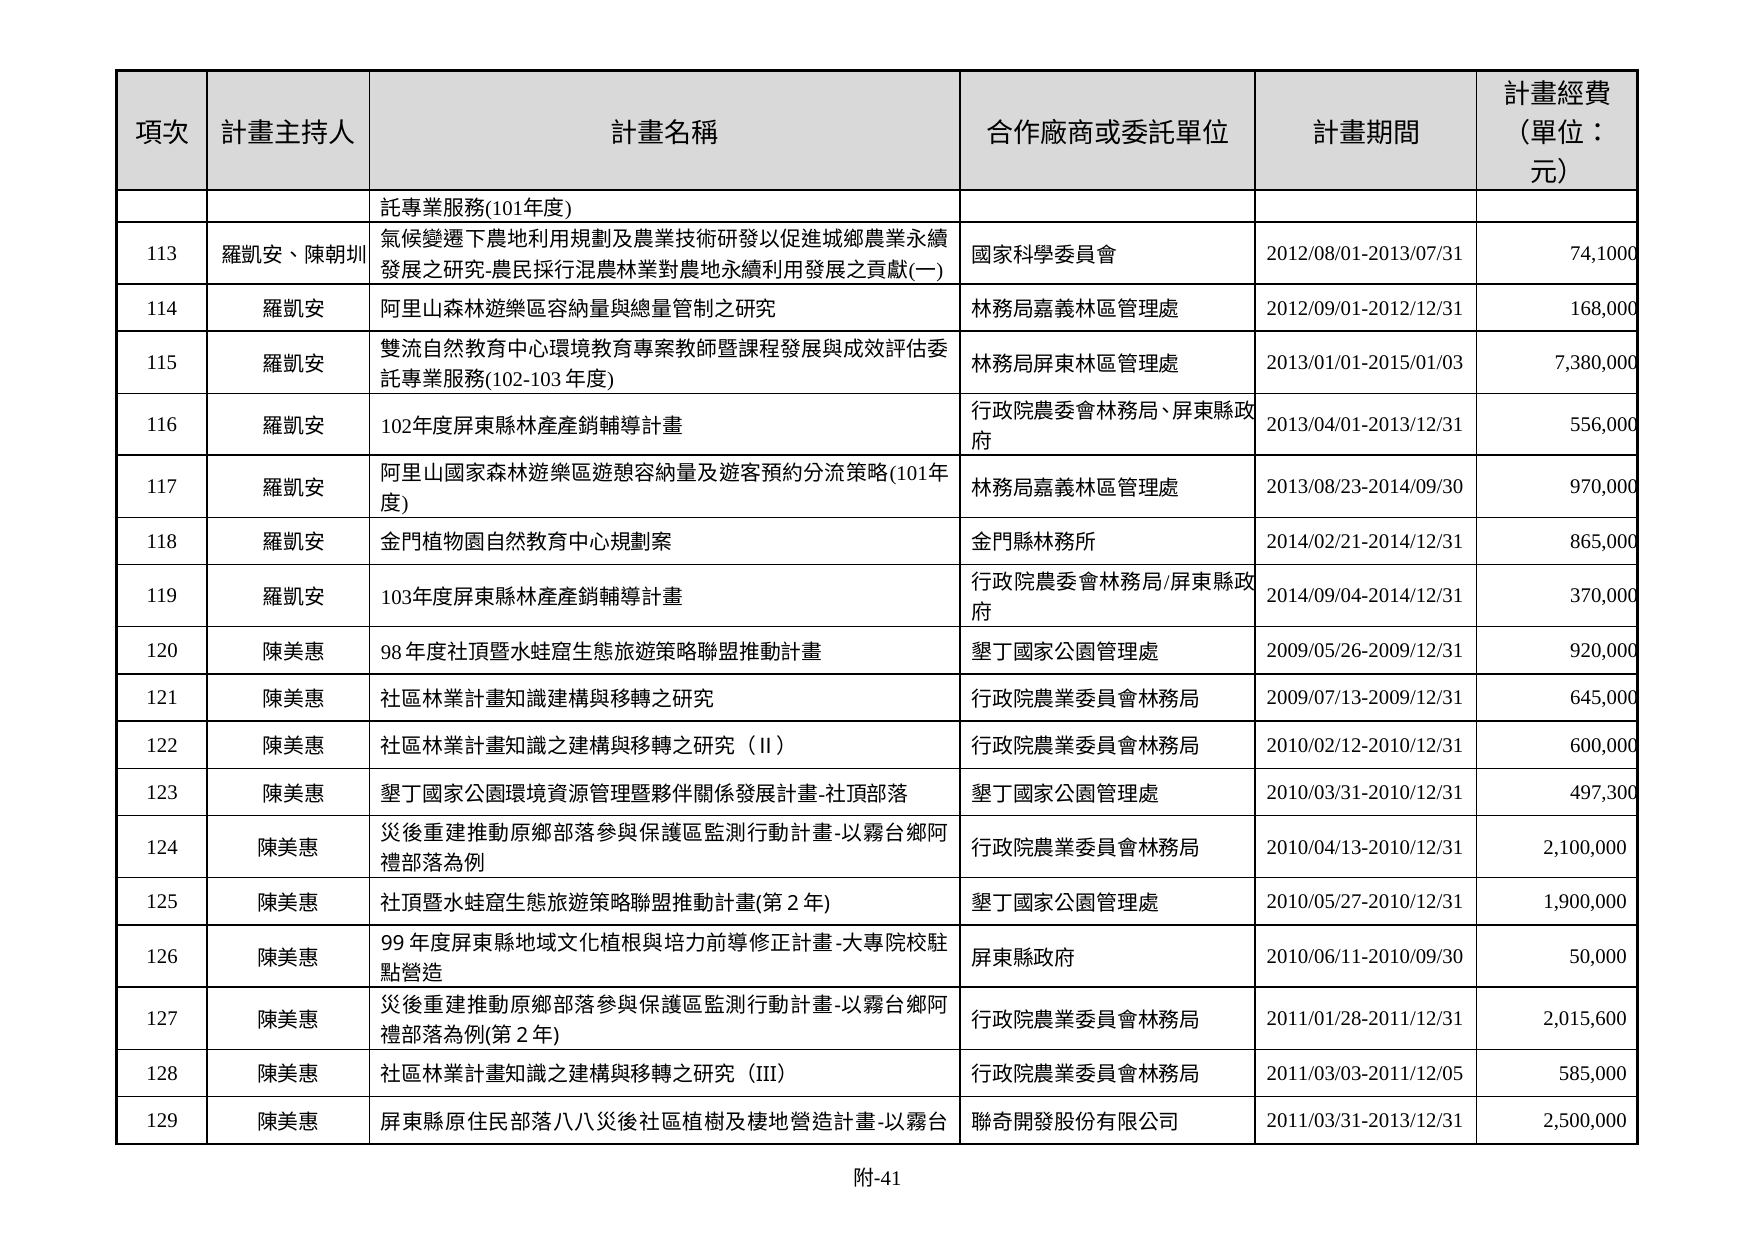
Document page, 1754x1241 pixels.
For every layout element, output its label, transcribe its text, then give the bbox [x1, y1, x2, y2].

table_cell 墾丁國家公園管理處 [961, 878, 1254, 924]
table_cell [961, 191, 1254, 221]
table_cell 102年度屏東縣林產產銷輔導計畫 [370, 394, 959, 454]
table_cell 2014/09/04-2014/12/31 [1256, 565, 1476, 626]
table_header 項次 [118, 72, 206, 189]
table_cell 社區林業計畫知識建構與移轉之研究 [370, 675, 959, 720]
table_cell 陳美惠 [208, 816, 369, 877]
table_cell 168,000 [1477, 285, 1636, 330]
table_cell 陳美惠 [208, 769, 369, 815]
table_cell 1,900,000 [1477, 878, 1636, 924]
table_cell 2,100,000 [1477, 816, 1636, 877]
table_cell 行政院農業委員會林務局 [961, 675, 1254, 720]
table_header 計畫經費 （單位：元） [1477, 72, 1636, 189]
table_cell 585,000 [1477, 1050, 1636, 1096]
table_cell 124 [118, 816, 206, 877]
table_cell 金門縣林務所 [961, 518, 1254, 564]
table_cell 120 [118, 627, 206, 673]
table_cell 林務局嘉義林區管理處 [961, 456, 1254, 516]
table_cell 122 [118, 722, 206, 767]
table_cell 920,000 [1477, 627, 1636, 673]
table_cell 氣候變遷下農地利用規劃及農業技術研發以促進城鄉農業永續發展之研究-農民採行混農林業對農地永續利用發展之貢獻(一) [370, 223, 959, 283]
table_cell 50,000 [1477, 926, 1636, 986]
table_cell 陳美惠 [208, 926, 369, 986]
table_cell 屏東縣原住民部落八八災後社區植樹及棲地營造計畫-以霧台 [370, 1097, 959, 1143]
table_cell 2011/03/31-2013/12/31 [1256, 1097, 1476, 1143]
table_cell 羅凱安 [208, 456, 369, 516]
table_cell [208, 191, 369, 221]
table_cell 金門植物園自然教育中心規劃案 [370, 518, 959, 564]
table_cell 118 [118, 518, 206, 564]
table_cell 2010/02/12-2010/12/31 [1256, 722, 1476, 767]
table_cell 556,000 [1477, 394, 1636, 454]
table_cell 行政院農委會林務局/屏東縣政府 [961, 565, 1254, 626]
table_cell 屏東縣政府 [961, 926, 1254, 986]
table_cell 陳美惠 [208, 675, 369, 720]
table_cell 98年度社頂暨水蛙窟生態旅遊策略聯盟推動計畫 [370, 627, 959, 673]
table_header 計畫主持人 [208, 72, 369, 189]
table_cell 阿里山國家森林遊樂區遊憩容納量及遊客預約分流策略(101年度) [370, 456, 959, 516]
table_cell 2013/04/01-2013/12/31 [1256, 394, 1476, 454]
table_cell 墾丁國家公園管理處 [961, 769, 1254, 815]
table_cell 2012/09/01-2012/12/31 [1256, 285, 1476, 330]
table_cell 災後重建推動原鄉部落參與保護區監測行動計畫-以霧台鄉阿禮部落為例 [370, 816, 959, 877]
table_cell 陳美惠 [208, 1097, 369, 1143]
table_cell 2013/01/01-2015/01/03 [1256, 332, 1476, 392]
table_cell 陳美惠 [208, 627, 369, 673]
table_cell 113 [118, 223, 206, 283]
table_cell 行政院農業委員會林務局 [961, 988, 1254, 1048]
table_cell 災後重建推動原鄉部落參與保護區監測行動計畫-以霧台鄉阿禮部落為例(第2年) [370, 988, 959, 1048]
table_cell 羅凱安 [208, 285, 369, 330]
table_cell 墾丁國家公園管理處 [961, 627, 1254, 673]
table_cell 2011/01/28-2011/12/31 [1256, 988, 1476, 1048]
table_cell 2010/04/13-2010/12/31 [1256, 816, 1476, 877]
table_cell 2014/02/21-2014/12/31 [1256, 518, 1476, 564]
table_cell 645,000 [1477, 675, 1636, 720]
table_cell 羅凱安 [208, 565, 369, 626]
table_cell 陳美惠 [208, 722, 369, 767]
table_cell 2,500,000 [1477, 1097, 1636, 1143]
table_cell 社頂暨水蛙窟生態旅遊策略聯盟推動計畫(第2年) [370, 878, 959, 924]
table_cell 103年度屏東縣林產產銷輔導計畫 [370, 565, 959, 626]
table_cell 2013/08/23-2014/09/30 [1256, 456, 1476, 516]
table_cell 2010/05/27-2010/12/31 [1256, 878, 1476, 924]
table_cell 114 [118, 285, 206, 330]
table_header 計畫期間 [1256, 72, 1476, 189]
table_cell 2012/08/01-2013/07/31 [1256, 223, 1476, 283]
table_cell 社區林業計畫知識之建構與移轉之研究（III） [370, 1050, 959, 1096]
table_cell 115 [118, 332, 206, 392]
table_cell 2,015,600 [1477, 988, 1636, 1048]
table_cell 行政院農業委員會林務局 [961, 1050, 1254, 1096]
table_cell 託專業服務(101年度) [370, 191, 959, 221]
table_cell 119 [118, 565, 206, 626]
table_cell [1477, 191, 1636, 221]
table_cell 墾丁國家公園環境資源管理暨夥伴關係發展計畫-社頂部落 [370, 769, 959, 815]
table_cell 羅凱安 [208, 332, 369, 392]
table_cell 497,300 [1477, 769, 1636, 815]
table_header 合作廠商或委託單位 [961, 72, 1254, 189]
table_cell 行政院農業委員會林務局 [961, 722, 1254, 767]
table_cell 123 [118, 769, 206, 815]
table_cell 370,000 [1477, 565, 1636, 626]
table_cell 雙流自然教育中心環境教育專案教師暨課程發展與成效評估委託專業服務(102-103年度) [370, 332, 959, 392]
table_header 計畫名稱 [370, 72, 959, 189]
table_cell 129 [118, 1097, 206, 1143]
table_cell 121 [118, 675, 206, 720]
table_cell 林務局屏東林區管理處 [961, 332, 1254, 392]
table_cell 聯奇開發股份有限公司 [961, 1097, 1254, 1143]
table_cell 林務局嘉義林區管理處 [961, 285, 1254, 330]
table_cell 99年度屏東縣地域文化植根與培力前導修正計畫-大專院校駐點營造 [370, 926, 959, 986]
table_cell 阿里山森林遊樂區容納量與總量管制之研究 [370, 285, 959, 330]
table_cell 陳美惠 [208, 878, 369, 924]
table_cell 羅凱安 [208, 394, 369, 454]
table_cell 600,000 [1477, 722, 1636, 767]
table_cell 865,000 [1477, 518, 1636, 564]
table_cell 羅凱安、陳朝圳 [208, 223, 369, 283]
table_cell 2010/06/11-2010/09/30 [1256, 926, 1476, 986]
table_cell 羅凱安 [208, 518, 369, 564]
table_cell 社區林業計畫知識之建構與移轉之研究（Ⅱ） [370, 722, 959, 767]
table_cell 126 [118, 926, 206, 986]
table_cell 128 [118, 1050, 206, 1096]
table_cell 2011/03/03-2011/12/05 [1256, 1050, 1476, 1096]
table_cell 陳美惠 [208, 1050, 369, 1096]
table_cell 2009/07/13-2009/12/31 [1256, 675, 1476, 720]
table_cell 7,380,000 [1477, 332, 1636, 392]
table_cell 行政院農業委員會林務局 [961, 816, 1254, 877]
table_cell 117 [118, 456, 206, 516]
table_cell 陳美惠 [208, 988, 369, 1048]
table_cell 116 [118, 394, 206, 454]
table_cell [1256, 191, 1476, 221]
table_cell 125 [118, 878, 206, 924]
table_cell 行政院農委會林務局、屏東縣政府 [961, 394, 1254, 454]
table_cell 國家科學委員會 [961, 223, 1254, 283]
table_cell 970,000 [1477, 456, 1636, 516]
table_cell 127 [118, 988, 206, 1048]
table_cell 74,1000 [1477, 223, 1636, 283]
table_cell 2009/05/26-2009/12/31 [1256, 627, 1476, 673]
table_cell [118, 191, 206, 221]
table_cell 2010/03/31-2010/12/31 [1256, 769, 1476, 815]
